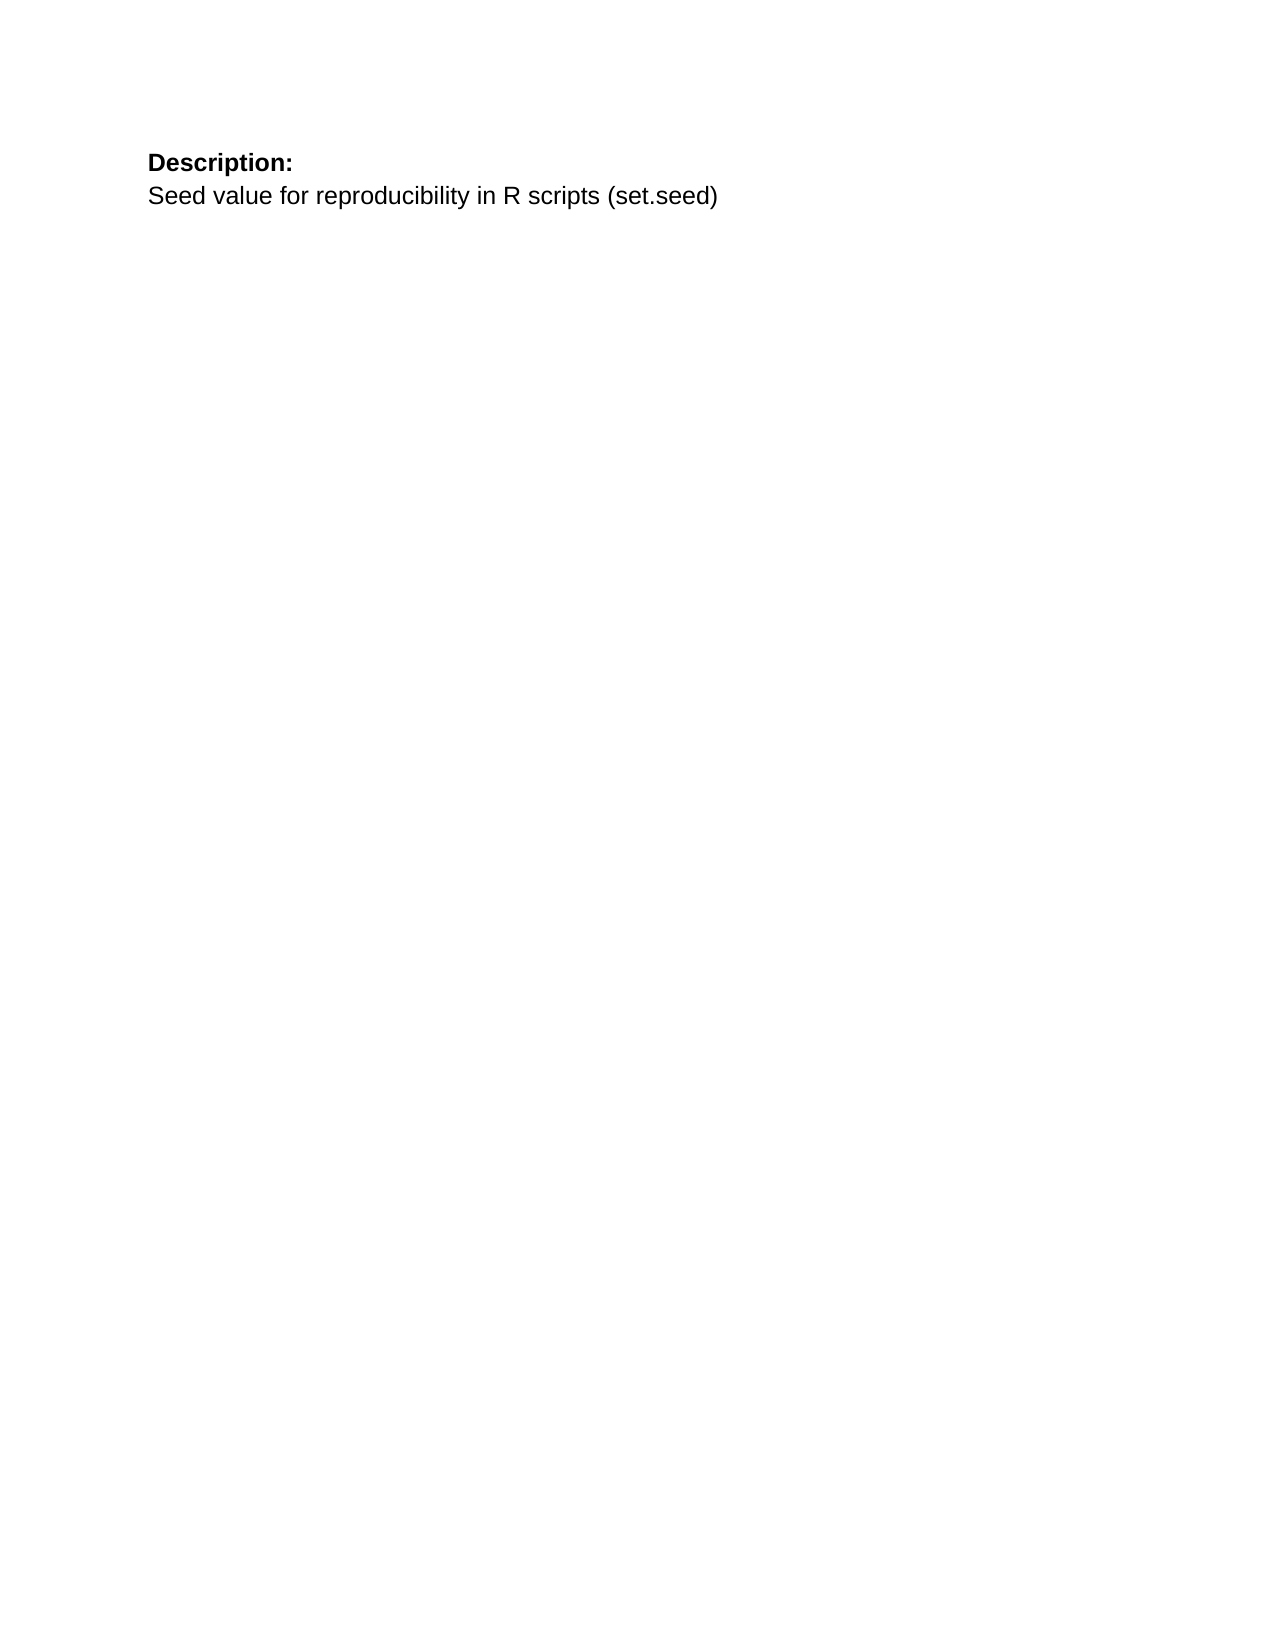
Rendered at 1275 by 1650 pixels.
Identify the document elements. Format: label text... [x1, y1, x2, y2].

text Description: Seed value for reproducibility in R scripts (set.seed) [148, 148, 1127, 209]
